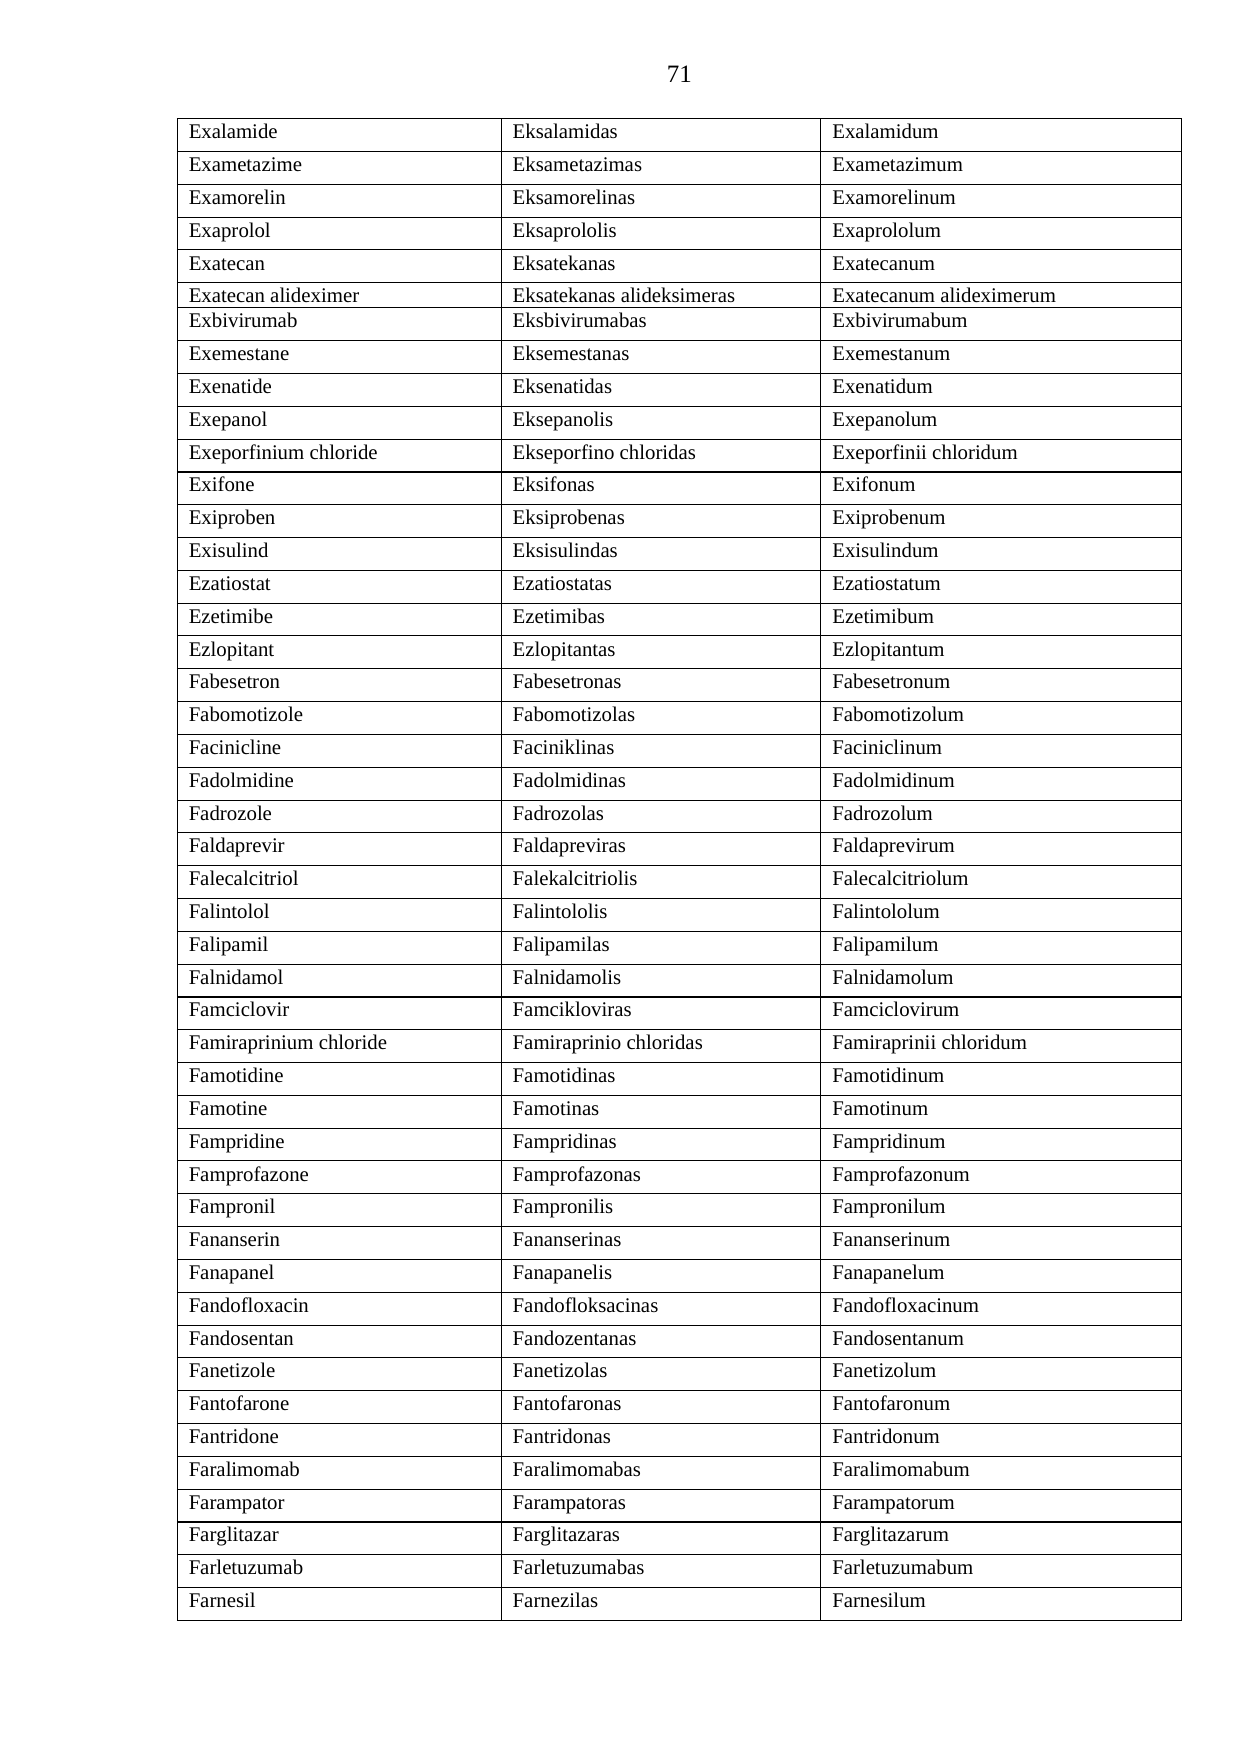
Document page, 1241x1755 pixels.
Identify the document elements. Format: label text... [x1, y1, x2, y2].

table_cell Exenatidum [821, 374, 1181, 406]
table_cell Falecalcitriol [178, 866, 501, 898]
table_cell Exeporfinii chloridum [821, 440, 1181, 471]
table_cell Famprofazone [178, 1161, 501, 1193]
table_cell Famotinum [821, 1096, 1181, 1128]
table_cell Farletuzumabum [821, 1555, 1181, 1587]
table_cell Exemestanum [821, 341, 1181, 373]
table_cell Fantridonas [502, 1424, 820, 1456]
table_cell Ezetimibe [178, 604, 501, 635]
table_cell Exbivirumabum [821, 308, 1181, 340]
table_cell Famotidinas [502, 1063, 820, 1095]
table_cell Fandofloxacin [178, 1293, 501, 1324]
table_cell Exenatide [178, 374, 501, 406]
table_cell Faciniclinum [821, 735, 1181, 767]
table_cell Famciclovirum [821, 998, 1181, 1029]
table_cell Fananserinas [502, 1227, 820, 1259]
table_cell Exifone [178, 473, 501, 504]
table_cell Exisulind [178, 538, 501, 570]
table_cell Fantofaronas [502, 1391, 820, 1423]
table_cell Eksametazimas [502, 152, 820, 184]
table_cell Faldaprevir [178, 833, 501, 865]
table_cell Ezetimibum [821, 604, 1181, 635]
table_cell Exiprobenum [821, 505, 1181, 537]
table_cell Ekseporfino chloridas [502, 440, 820, 471]
table_cell Fantofaronum [821, 1391, 1181, 1423]
table_cell Exifonum [821, 473, 1181, 504]
table_cell Exatecan [178, 250, 501, 282]
table_cell Exaprolol [178, 218, 501, 249]
table_cell Farglitazar [178, 1523, 501, 1554]
table_cell Farglitazarum [821, 1523, 1181, 1554]
table_cell Ezlopitantum [821, 636, 1181, 668]
table_cell Fantridone [178, 1424, 501, 1456]
table_cell Ezlopitant [178, 636, 501, 668]
table_cell Eksiprobenas [502, 505, 820, 537]
table_cell Fantofarone [178, 1391, 501, 1423]
table_cell Faralimomabas [502, 1457, 820, 1488]
table_cell Eksepanolis [502, 407, 820, 438]
table_cell Famotidinum [821, 1063, 1181, 1095]
table_cell Famotine [178, 1096, 501, 1128]
table_cell Fadolmidinas [502, 768, 820, 799]
table_cell Exemestane [178, 341, 501, 373]
table_cell Falnidamolum [821, 965, 1181, 996]
table_cell Exatecan alideximer [178, 283, 501, 307]
table_cell Fandozentanas [502, 1326, 820, 1357]
table_cell Exalamidum [821, 119, 1181, 151]
table_cell Fampronilis [502, 1194, 820, 1226]
table_cell Farampatoras [502, 1490, 820, 1521]
table_cell Eksaprololis [502, 218, 820, 249]
table_cell Fabesetronum [821, 669, 1181, 701]
table_cell Falintololum [821, 899, 1181, 931]
table_cell Examorelinum [821, 185, 1181, 217]
table_cell Facinicline [178, 735, 501, 767]
table_cell Eksalamidas [502, 119, 820, 151]
table_cell Exametazime [178, 152, 501, 184]
table_cell Eksamorelinas [502, 185, 820, 217]
table_cell Famprofazonum [821, 1161, 1181, 1193]
table_cell Fanetizolas [502, 1358, 820, 1390]
table_cell Faralimomabum [821, 1457, 1181, 1488]
table_cell Falintolol [178, 899, 501, 931]
table_cell Famotidine [178, 1063, 501, 1095]
table_cell Fadrozolas [502, 801, 820, 832]
table_cell Fampridine [178, 1129, 501, 1160]
table_cell Fanapanelum [821, 1260, 1181, 1292]
table_cell Eksemestanas [502, 341, 820, 373]
table_cell Farnesil [178, 1588, 501, 1620]
table_cell Falekalcitriolis [502, 866, 820, 898]
table_cell Famprofazonas [502, 1161, 820, 1193]
table_cell Ezatiostat [178, 571, 501, 603]
table_cell Exametazimum [821, 152, 1181, 184]
table_cell Fanapanelis [502, 1260, 820, 1292]
table_cell Examorelin [178, 185, 501, 217]
table_cell Famcikloviras [502, 998, 820, 1029]
table_cell Exeporfinium chloride [178, 440, 501, 471]
table_cell Fampronil [178, 1194, 501, 1226]
table_cell Farnezilas [502, 1588, 820, 1620]
table_cell Fabomotizolum [821, 702, 1181, 734]
table_cell Fanetizole [178, 1358, 501, 1390]
table_cell Fantridonum [821, 1424, 1181, 1456]
table_cell Ezatiostatas [502, 571, 820, 603]
table_cell Fadrozolum [821, 801, 1181, 832]
table_cell Ezetimibas [502, 604, 820, 635]
table_cell Falintololis [502, 899, 820, 931]
table_cell Farletuzumab [178, 1555, 501, 1587]
table_cell Fabomotizolas [502, 702, 820, 734]
table_cell Farampator [178, 1490, 501, 1521]
table_cell Fampronilum [821, 1194, 1181, 1226]
table_cell Farampatorum [821, 1490, 1181, 1521]
table_cell Farglitazaras [502, 1523, 820, 1554]
table_cell Fanapanel [178, 1260, 501, 1292]
table_cell Exalamide [178, 119, 501, 151]
table_cell Exisulindum [821, 538, 1181, 570]
table_cell Famiraprinii chloridum [821, 1030, 1181, 1062]
table_cell Fadrozole [178, 801, 501, 832]
table_cell Fampridinum [821, 1129, 1181, 1160]
table_cell Exepanolum [821, 407, 1181, 438]
table_cell Farletuzumabas [502, 1555, 820, 1587]
table_cell Farnesilum [821, 1588, 1181, 1620]
table_cell Fandosentanum [821, 1326, 1181, 1357]
table_cell Eksifonas [502, 473, 820, 504]
table_cell Fanetizolum [821, 1358, 1181, 1390]
table_cell Fandofloksacinas [502, 1293, 820, 1324]
table_cell Eksisulindas [502, 538, 820, 570]
table_cell Exiproben [178, 505, 501, 537]
table_cell Faldapreviras [502, 833, 820, 865]
table_cell Exbivirumab [178, 308, 501, 340]
table_cell Eksenatidas [502, 374, 820, 406]
table_cell Exepanol [178, 407, 501, 438]
table_cell Eksatekanas alideksimeras [502, 283, 820, 307]
table_cell Famciclovir [178, 998, 501, 1029]
table_cell Falipamilas [502, 932, 820, 963]
table_cell Fadolmidinum [821, 768, 1181, 799]
table_cell Fabesetronas [502, 669, 820, 701]
table_cell Ezatiostatum [821, 571, 1181, 603]
table_cell Faciniklinas [502, 735, 820, 767]
table_cell Falnidamol [178, 965, 501, 996]
table_cell Falnidamolis [502, 965, 820, 996]
table_cell Famiraprinio chloridas [502, 1030, 820, 1062]
table_cell Fananserinum [821, 1227, 1181, 1259]
table_cell Falecalcitriolum [821, 866, 1181, 898]
table_cell Famiraprinium chloride [178, 1030, 501, 1062]
table_cell Fandofloxacinum [821, 1293, 1181, 1324]
table_cell Falipamilum [821, 932, 1181, 963]
table_cell Falipamil [178, 932, 501, 963]
table_cell Eksbivirumabas [502, 308, 820, 340]
table_cell Fandosentan [178, 1326, 501, 1357]
table_cell Faldaprevirum [821, 833, 1181, 865]
table_cell Eksatekanas [502, 250, 820, 282]
table_cell Faralimomab [178, 1457, 501, 1488]
table_cell Exaprololum [821, 218, 1181, 249]
table_cell Fabesetron [178, 669, 501, 701]
table_cell Ezlopitantas [502, 636, 820, 668]
table_cell Fampridinas [502, 1129, 820, 1160]
table_cell Famotinas [502, 1096, 820, 1128]
table_cell Exatecanum [821, 250, 1181, 282]
table_cell Fananserin [178, 1227, 501, 1259]
table_cell Fadolmidine [178, 768, 501, 799]
table_cell Fabomotizole [178, 702, 501, 734]
table_cell Exatecanum alideximerum [821, 283, 1181, 307]
